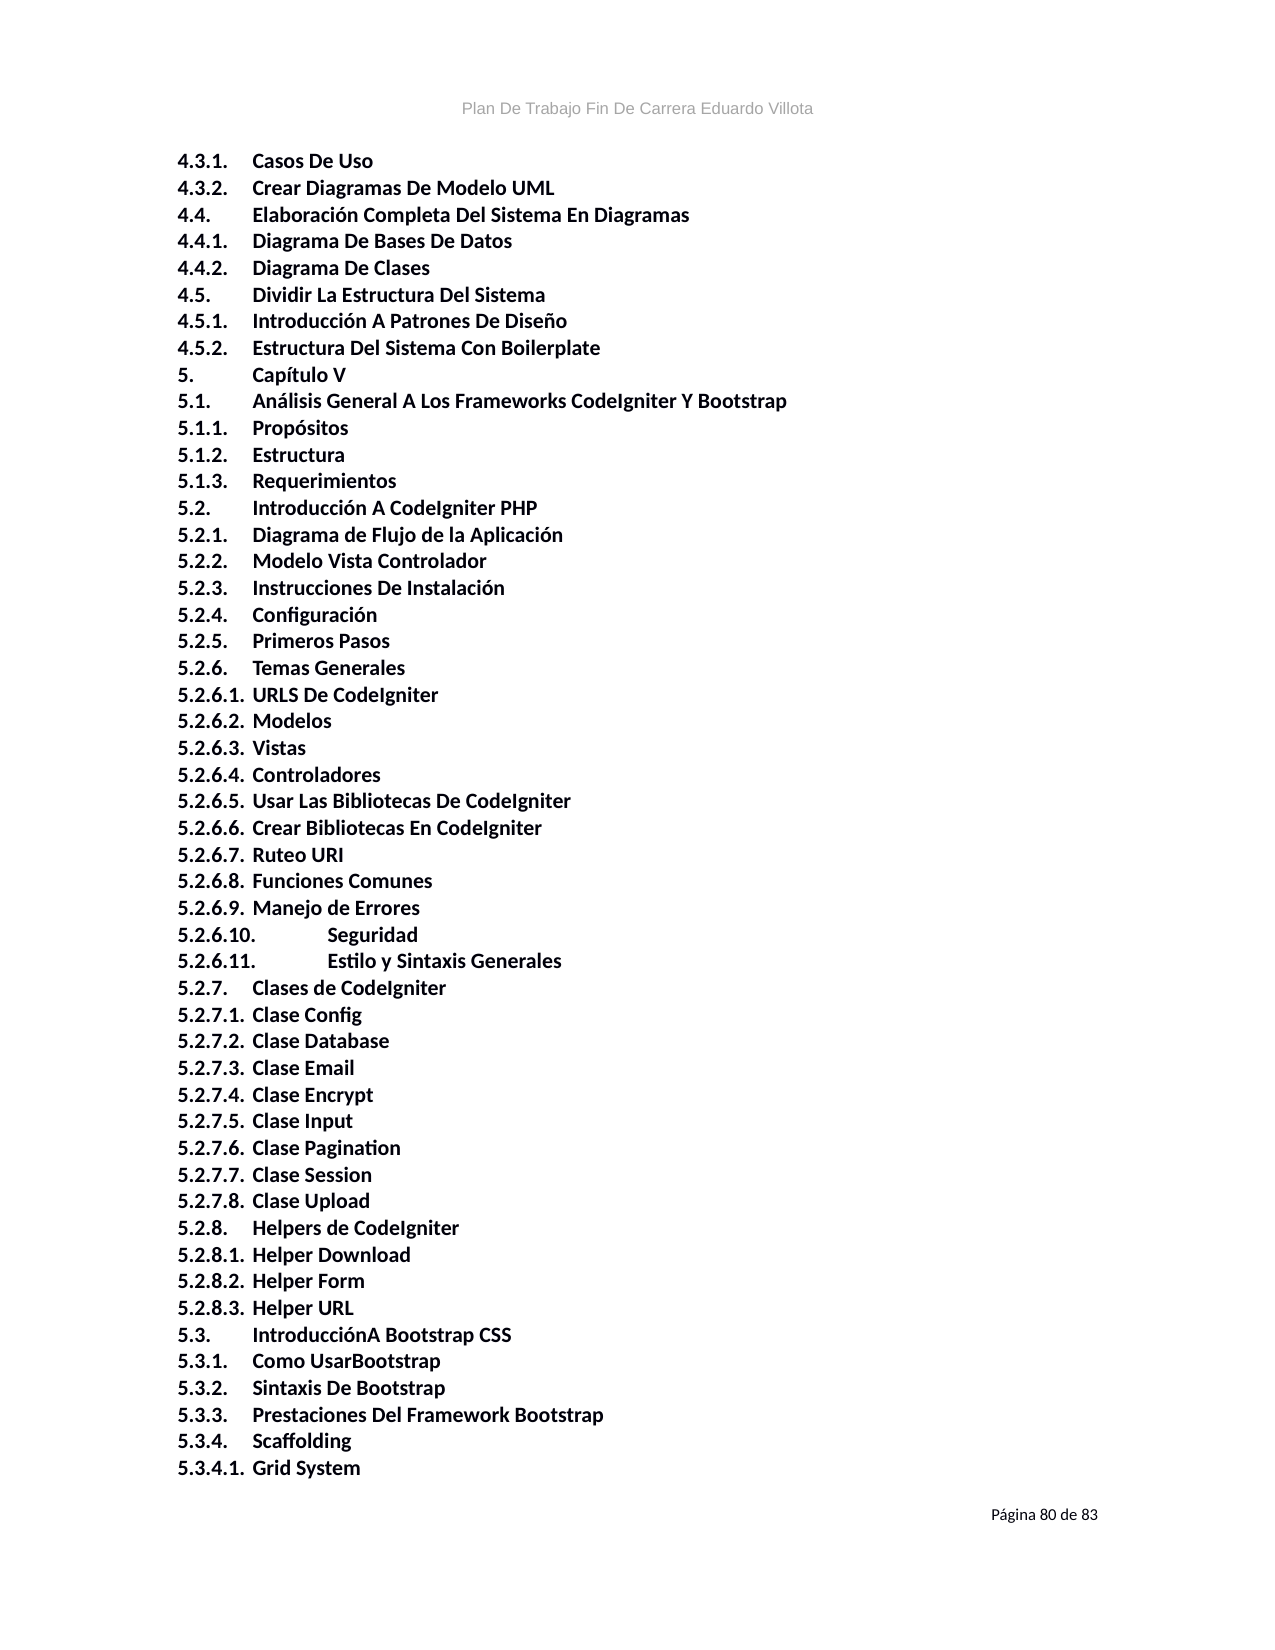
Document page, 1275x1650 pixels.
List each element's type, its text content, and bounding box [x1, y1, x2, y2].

text 5.3.3. Prestaciones Del Framework Bootstrap [177, 1401, 1098, 1428]
text 5.2.8.1. Helper Download [177, 1241, 1098, 1268]
text 5.2.6.6. Crear Bibliotecas En CodeIgniter [177, 814, 1098, 841]
text 5.2.6.11. Estilo y Sintaxis Generales [177, 948, 1098, 974]
text 4.5.1. Introducción A Patrones De Diseño [177, 308, 1098, 334]
text 5.2.7.4. Clase Encrypt [177, 1081, 1098, 1108]
text 5.2.7.5. Clase Input [177, 1108, 1098, 1134]
text 5.3.1. Como UsarBootstrap [177, 1348, 1098, 1374]
text 5.1.2. Estructura [177, 441, 1098, 468]
text 5.3.2. Sintaxis De Bootstrap [177, 1374, 1098, 1401]
text 5.2.6.8. Funciones Comunes [177, 868, 1098, 894]
text 5.2.8.2. Helper Form [177, 1268, 1098, 1294]
text 5. Capítulo V [177, 361, 1098, 388]
text 5.2. Introducción A CodeIgniter PHP [177, 494, 1098, 521]
text 4.5.2. Estructura Del Sistema Con Boilerplate [177, 334, 1098, 361]
text 4.3.1. Casos De Uso [177, 148, 1098, 174]
text 5.3.4.1. Grid System [177, 1454, 1098, 1481]
text 5.2.7.1. Clase Config [177, 1001, 1098, 1028]
text 5.2.5. Primeros Pasos [177, 628, 1098, 654]
text 5.2.6.9. Manejo de Errores [177, 894, 1098, 921]
text 4.3.2. Crear Diagramas De Modelo UML [177, 174, 1098, 201]
text 5.2.6. Temas Generales [177, 654, 1098, 681]
text 5.2.6.1. URLS De CodeIgniter [177, 681, 1098, 708]
text 5.1.3. Requerimientos [177, 468, 1098, 494]
text 4.4.1. Diagrama De Bases De Datos [177, 228, 1098, 254]
text 5.2.1. Diagrama de Flujo de la Aplicación [177, 521, 1098, 548]
text 4.4.2. Diagrama De Clases [177, 254, 1098, 281]
text 5.2.7.2. Clase Database [177, 1028, 1098, 1054]
text 5.1.1. Propósitos [177, 414, 1098, 441]
text 5.2.6.4. Controladores [177, 761, 1098, 788]
text 5.3.4. Scaffolding [177, 1428, 1098, 1454]
text 5.3. IntroducciónA Bootstrap CSS [177, 1321, 1098, 1348]
text 5.2.6.5. Usar Las Bibliotecas De CodeIgniter [177, 788, 1098, 814]
text 4.4. Elaboración Completa Del Sistema En Diagramas [177, 201, 1098, 228]
text 5.2.6.2. Modelos [177, 708, 1098, 734]
text 5.2.6.10. Seguridad [177, 921, 1098, 948]
text 5.2.8.3. Helper URL [177, 1294, 1098, 1321]
text 5.2.7.6. Clase Pagination [177, 1134, 1098, 1161]
text 5.2.6.7. Ruteo URI [177, 841, 1098, 868]
text 5.2.3. Instrucciones De Instalación [177, 574, 1098, 601]
text 5.2.7.8. Clase Upload [177, 1188, 1098, 1214]
text 5.2.6.3. Vistas [177, 734, 1098, 761]
text 5.2.4. Configuración [177, 601, 1098, 628]
text 5.2.2. Modelo Vista Controlador [177, 548, 1098, 574]
text 5.2.7.3. Clase Email [177, 1054, 1098, 1081]
text 5.2.7.7. Clase Session [177, 1161, 1098, 1188]
text 5.1. Análisis General A Los Frameworks CodeIgniter Y Bootstrap [177, 388, 1098, 414]
text 5.2.7. Clases de CodeIgniter [177, 974, 1098, 1001]
text 5.2.8. Helpers de CodeIgniter [177, 1214, 1098, 1241]
text 4.5. Dividir La Estructura Del Sistema [177, 281, 1098, 308]
